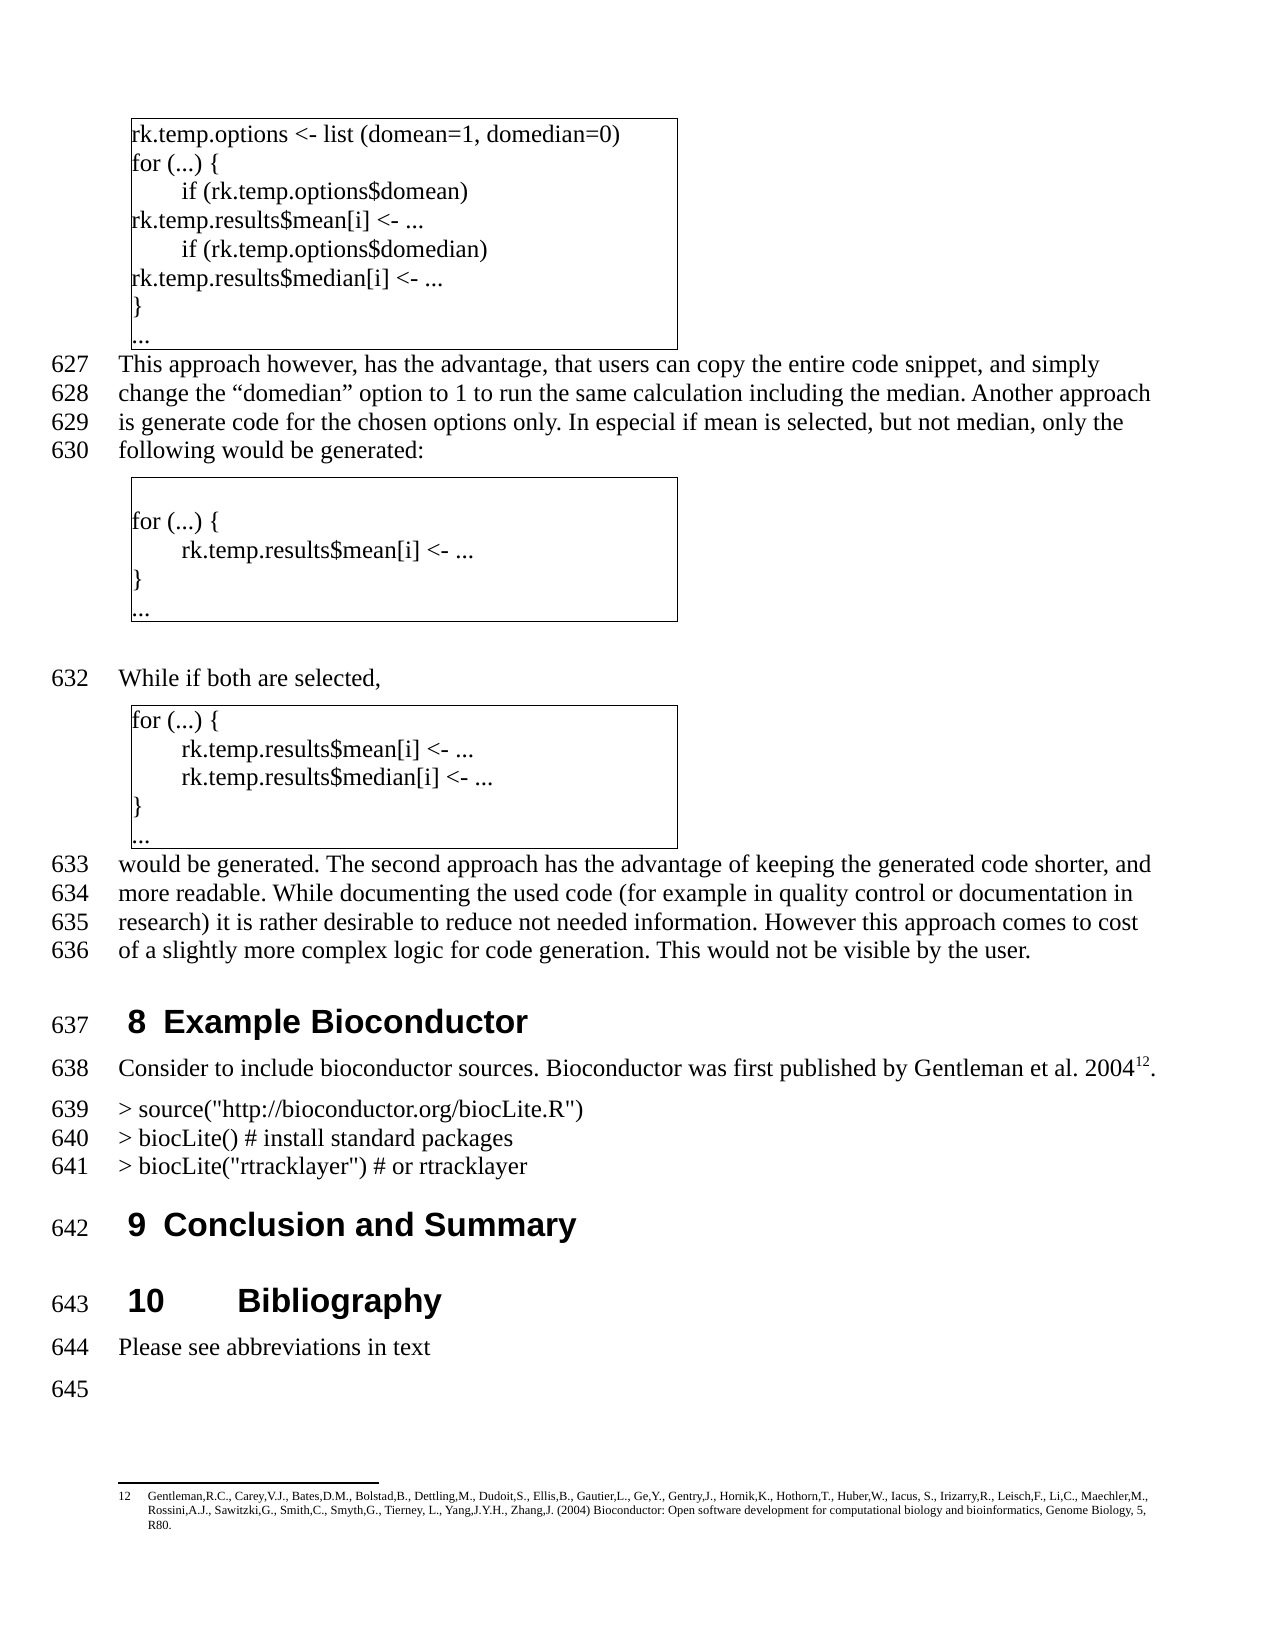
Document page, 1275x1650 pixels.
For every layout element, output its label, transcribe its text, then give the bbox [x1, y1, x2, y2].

text While if both are selected, [118, 663, 1157, 692]
text > biocLite() # install standard packages [118, 1123, 1157, 1151]
text Please see abbreviations in text [118, 1332, 1157, 1361]
subtitle Conclusion and Summary [118, 1205, 1157, 1244]
text would be generated. The second approach has the advantage of keeping the generated code shorter, and more readable. While documenting the used code (for example in quality control or documentation in research) it is rather desirable to reduce not needed information. However this approach comes to cost of a slightly more complex logic for code generation. This would not be visible by the user. [118, 704, 1157, 964]
text > source("http://bioconductor.org/biocLite.R") [118, 1094, 1157, 1123]
text Consider to include bioconductor sources. Bioconductor was first published by Gentleman et al. 2004. [118, 1053, 1157, 1081]
text Gentleman,R.C., Carey,V.J., Bates,D.M., Bolstad,B., Dettling,M., Dudoit,S., Ellis,B., Gautier,L., Ge,Y., Gentry,J., Hornik,K., Hothorn,T., Huber,W., Iacus, S., Irizarry,R., Leisch,F., Li,C., Maechler,M., Rossini,A.J., Sawitzki,G., Smith,C., Smyth,G., Tierney, L., Yang,J.Y.H., Zhang,J. (2004) Bioconductor: Open software development for computational biology and bioinformatics, Genome Biology, 5, R80. [118, 1489, 1157, 1532]
text > biocLite("rtracklayer") # or rtracklayer [118, 1151, 1157, 1180]
subtitle Bibliography [118, 1281, 1157, 1320]
text This approach however, has the advantage, that users can copy the entire code snippet, and simply change the “domedian” option to 1 to run the same calculation including the median. Another approach is generate code for the chosen options only. In especial if mean is selected, but not median, only the following would be generated: [118, 118, 1157, 464]
subtitle Example Bioconductor [118, 1002, 1157, 1040]
